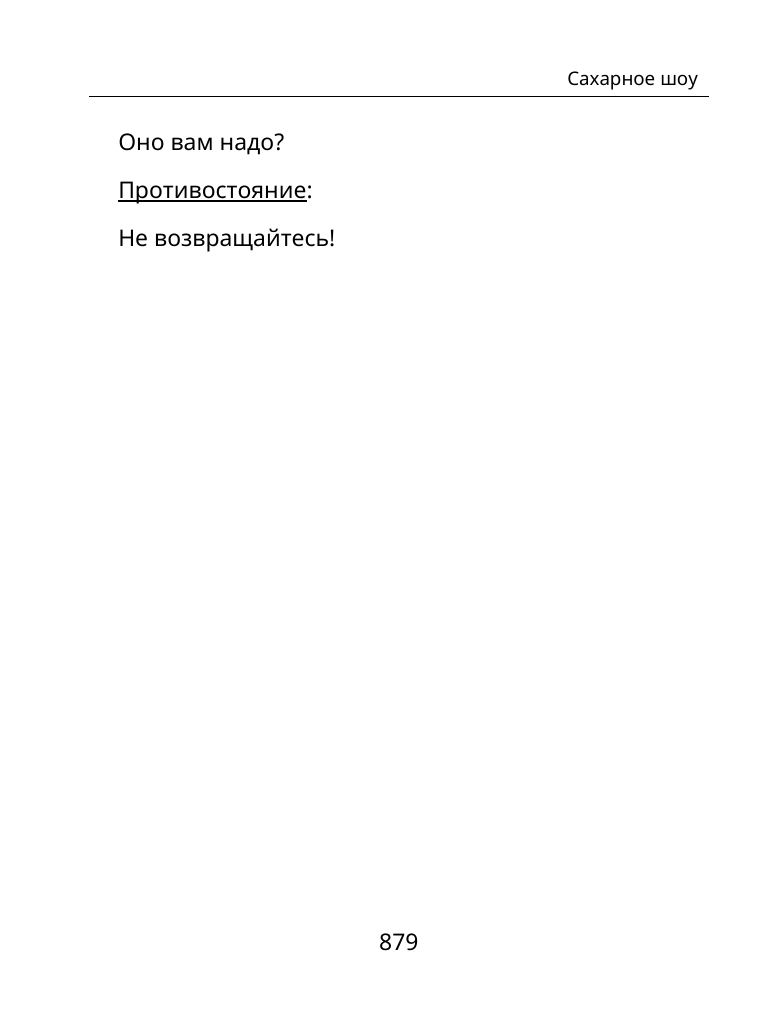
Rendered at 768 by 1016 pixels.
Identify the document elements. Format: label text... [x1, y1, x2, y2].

text Оно вам надо? [88, 126, 709, 157]
text Противостояние: [88, 174, 709, 205]
text Не возвращайтесь! [88, 221, 709, 253]
